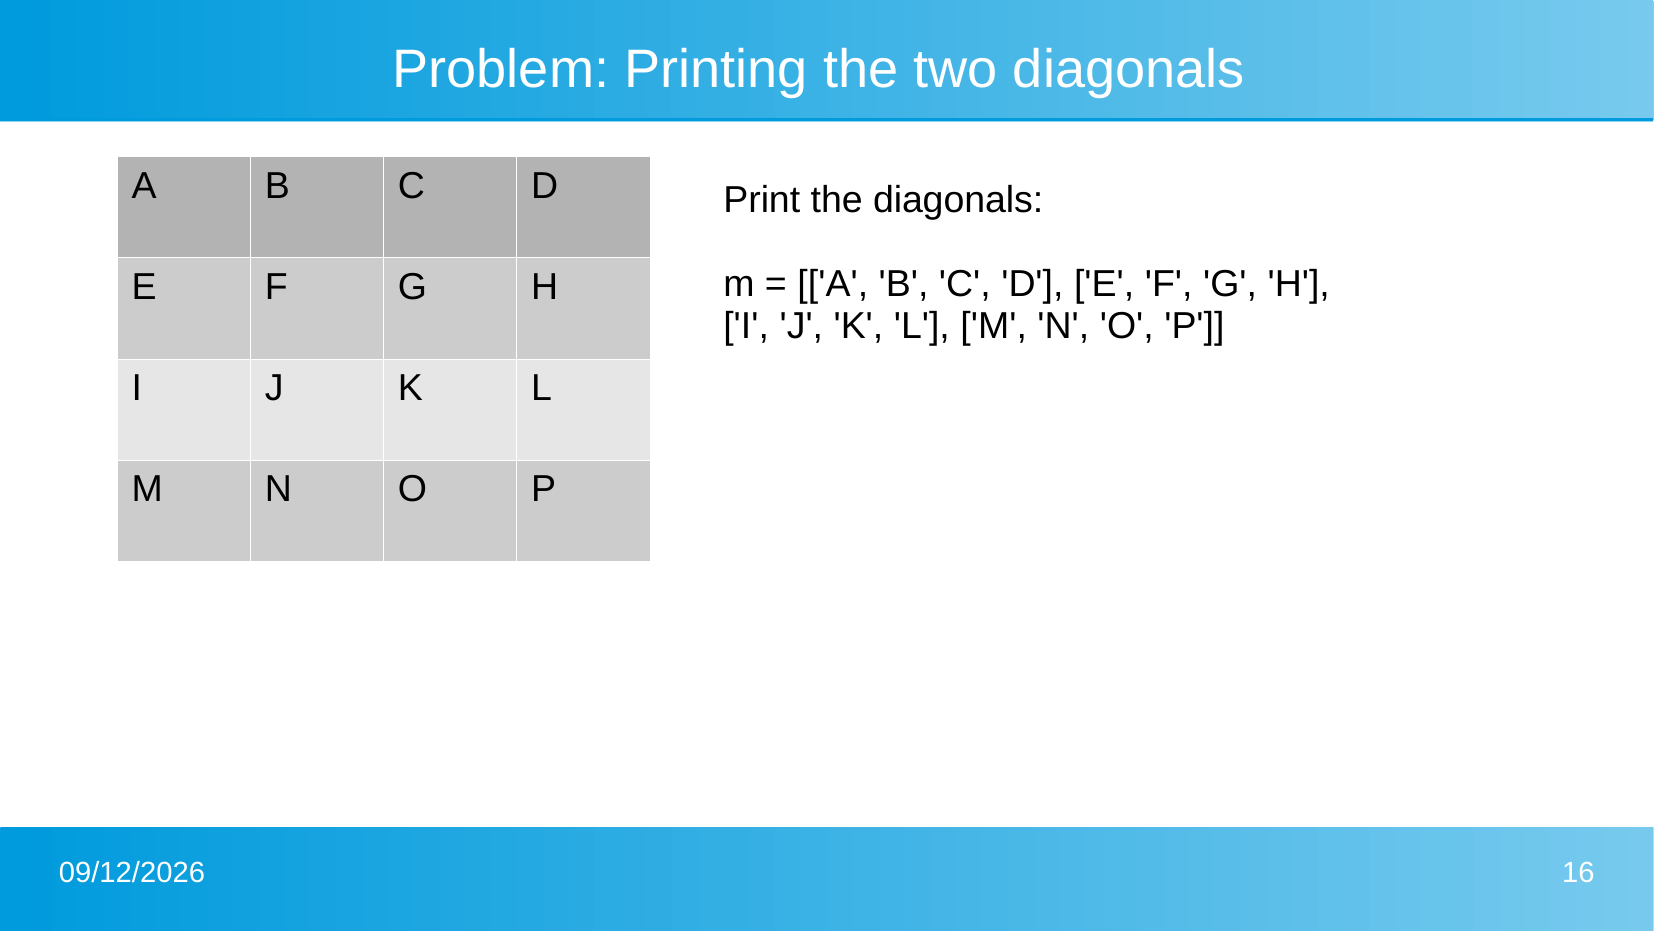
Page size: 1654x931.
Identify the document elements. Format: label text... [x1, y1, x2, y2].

table_cell P [517, 461, 650, 561]
table_cell L [517, 360, 650, 460]
table_cell F [251, 258, 383, 359]
table_cell I [118, 360, 250, 460]
table_header D [517, 157, 650, 257]
table_cell O [384, 461, 516, 561]
text_box Print the diagonals: m = [['A', 'B', 'C', 'D'], ['E', 'F', 'G', 'H'], ['I', 'J', 'K', 'L'], ['M', 'N', 'O', 'P']] [708, 171, 1565, 355]
table_cell J [251, 360, 383, 460]
table_header A [118, 157, 250, 257]
table_cell H [517, 258, 650, 359]
table_header B [251, 157, 383, 257]
table_cell M [118, 461, 250, 561]
table_cell K [384, 360, 516, 460]
table_cell G [384, 258, 516, 359]
table_cell N [251, 461, 383, 561]
table_header C [384, 157, 516, 257]
table_cell E [118, 258, 250, 359]
title Problem: Printing the two diagonals [59, 29, 1595, 108]
